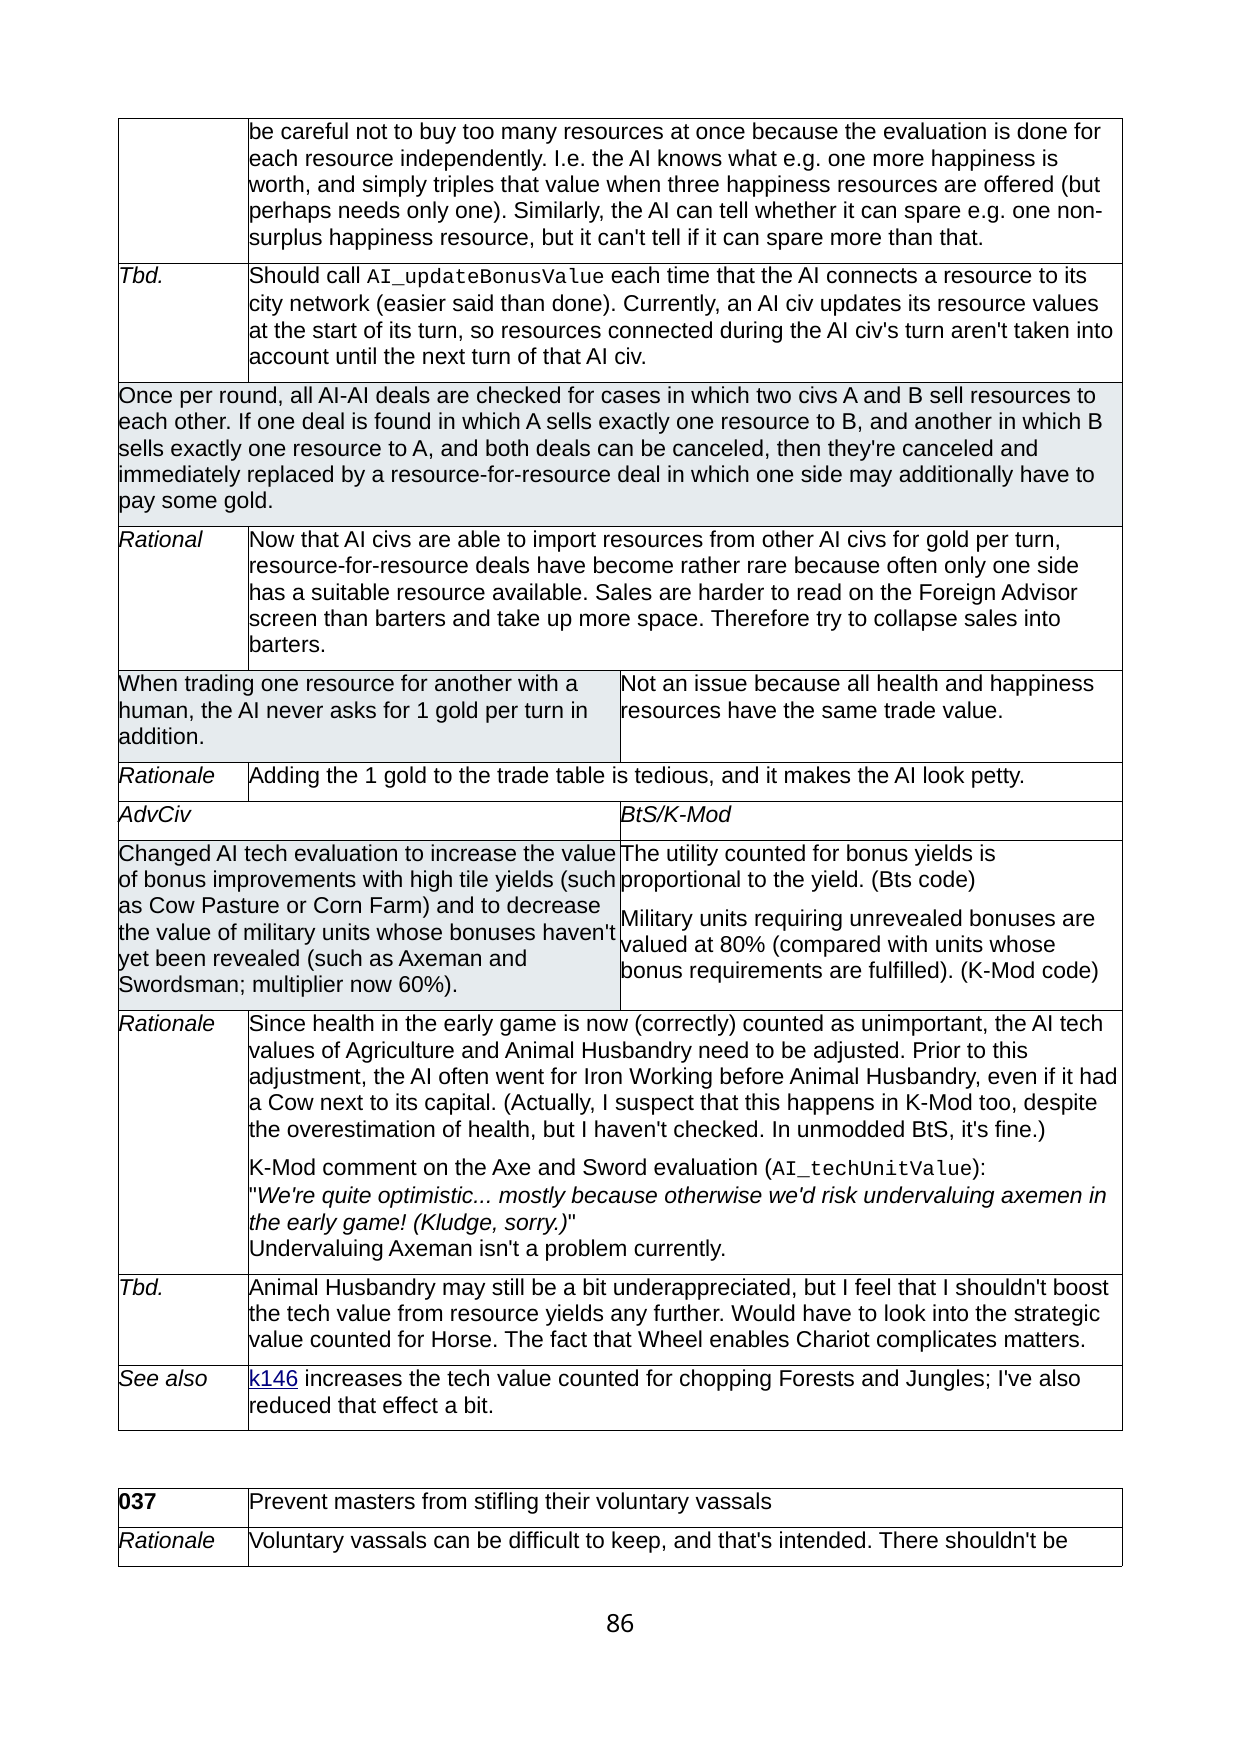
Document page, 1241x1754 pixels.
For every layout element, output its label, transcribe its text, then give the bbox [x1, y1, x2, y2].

table_cell Should call AI_updateBonusValue each time that the AI connects a resource to its city network (easier said than done). Currently, an AI civ updates its resource values at the start of its turn, so resources connected during the AI civ's turn aren't taken into account until the next turn of that AI civ. [249, 264, 1122, 382]
table_header Prevent masters from stifling their voluntary vassals [249, 1489, 1122, 1527]
table_cell be careful not to buy too many resources at once because the evaluation is done for each resource independently. I.e. the AI knows what e.g. one more happiness is worth, and simply triples that value when three happiness resources are offered (but perhaps needs only one). Similarly, the AI can tell whether it can spare e.g. one non-surplus happiness resource, but it can't tell if it can spare more than that. [249, 119, 1122, 262]
table_cell AdvCiv [119, 802, 620, 839]
table_cell Tbd. [119, 1275, 248, 1365]
table_cell [119, 119, 248, 262]
table_cell Rationale [119, 1011, 248, 1273]
table_cell When trading one resource for another with a human, the AI never asks for 1 gold per turn in addition. [119, 671, 620, 762]
table_cell Adding the 1 gold to the trade table is tedious, and it makes the AI look petty. [249, 763, 1122, 801]
table_cell Rationale [119, 1528, 248, 1566]
table_cell Rational [119, 527, 248, 670]
table_cell Tbd. [119, 264, 248, 382]
table_cell Animal Husbandry may still be a bit underappreciated, but I feel that I shouldn't boost the tech value from resource yields any further. Would have to look into the strategic value counted for Horse. The fact that Wheel enables Chariot complicates matters. [249, 1275, 1122, 1365]
table_cell Voluntary vassals can be difficult to keep, and that's intended. There shouldn't be [249, 1528, 1122, 1566]
table_cell Rationale [119, 763, 248, 801]
table_cell BtS/K-Mod [621, 802, 1122, 839]
table_cell Since health in the early game is now (correctly) counted as unimportant, the AI tech values of Agriculture and Animal Husbandry need to be adjusted. Prior to this adjustment, the AI often went for Iron Working before Animal Husbandry, even if it had a Cow next to its capital. (Actually, I suspect that this happens in K-Mod too, despite the overestimation of health, but I haven't checked. In unmodded BtS, it's fine.) K-Mod comment on the Axe and Sword evaluation (AI_techUnitValue): "We're quite optimistic... mostly because otherwise we'd risk undervaluing axemen in the early game! (Kludge, sorry.)" Undervaluing Axeman isn't a problem currently. [249, 1011, 1122, 1273]
table_cell k146 increases the tech value counted for chopping Forests and Jungles; I've also reduced that effect a bit. [249, 1366, 1122, 1430]
table_header 037 [119, 1489, 248, 1527]
table_cell Now that AI civs are able to import resources from other AI civs for gold per turn, resource-for-resource deals have become rather rare because often only one side has a suitable resource available. Sales are harder to read on the Foreign Advisor screen than barters and take up more space. Therefore try to collapse sales into barters. [249, 527, 1122, 670]
table_cell Changed AI tech evaluation to increase the value of bonus improvements with high tile yields (such as Cow Pasture or Corn Farm) and to decrease the value of military units whose bonuses haven't yet been revealed (such as Axeman and Swordsman; multiplier now 60%). [119, 841, 620, 1010]
table_cell Not an issue because all health and happiness resources have the same trade value. [621, 671, 1122, 762]
table_cell Once per round, all AI-AI deals are checked for cases in which two civs A and B sell resources to each other. If one deal is found in which A sells exactly one resource to B, and another in which B sells exactly one resource to A, and both deals can be canceled, then they're canceled and immediately replaced by a resource-for-resource deal in which one side may additionally have to pay some gold. [119, 383, 1122, 526]
table_cell The utility counted for bonus yields is proportional to the yield. (Bts code) Military units requiring unrevealed bonuses are valued at 80% (compared with units whose bonus requirements are fulfilled). (K-Mod code) [621, 841, 1122, 1010]
table_cell See also [119, 1366, 248, 1430]
